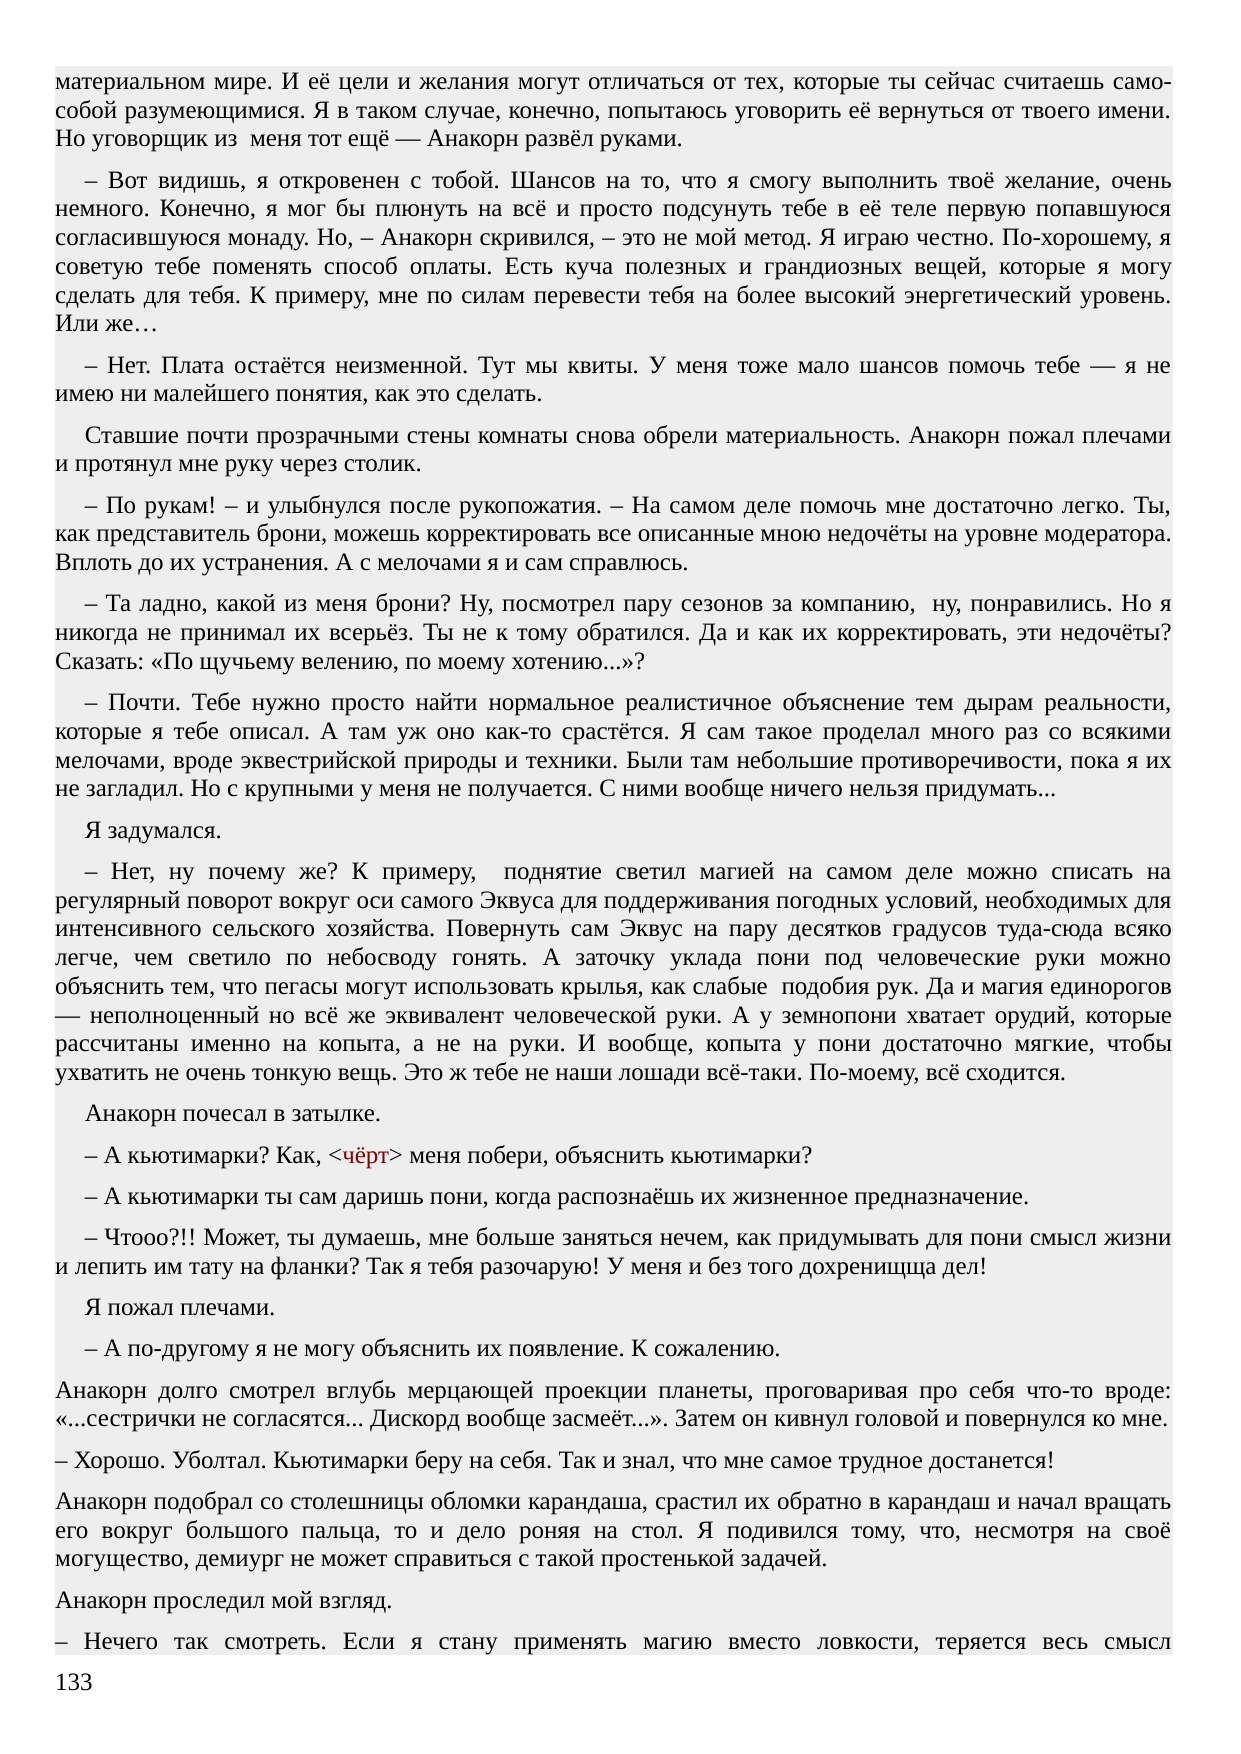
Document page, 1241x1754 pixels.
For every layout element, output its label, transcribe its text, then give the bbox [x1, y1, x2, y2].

text – Та ладно, какой из меня брони? Ну, посмотрел пару сезонов за компанию, ну, понравились. Но я никогда не принимал их всерьёз. Ты не к тому обратился. Да и как их корректировать, эти недочёты? Сказать: «По щучьему велению, по моему хотению...»? [55, 588, 1173, 675]
text – Нечего так смотреть. Если я стану применять магию вместо ловкости, теряется весь смысл [55, 1626, 1173, 1655]
text Анакорн почесал в затылке. [55, 1098, 1173, 1127]
text Анакорн подобрал со столешницы обломки карандаша, срастил их обратно в карандаш и начал вращать его вокруг большого пальца, то и дело роняя на стол. Я подивился тому, что, несмотря на своё могущество, демиург не может справиться с такой простенькой задачей. [55, 1486, 1173, 1572]
text материальном мире. И её цели и желания могут отличаться от тех, которые ты сейчас считаешь само-собой разумеющимися. Я в таком случае, конечно, попытаюсь уговорить её вернуться от твоего имени. Но уговорщик из меня тот ещё — Анакорн развёл руками. [55, 66, 1173, 152]
text Я пожал плечами. [55, 1292, 1173, 1321]
text – А по-другому я не могу объяснить их появление. К сожалению. [55, 1333, 1173, 1362]
text Анакорн проследил мой взгляд. [55, 1585, 1173, 1613]
text Ставшие почти прозрачными стены комнаты снова обрели материальность. Анакорн пожал плечами и протянул мне руку через столик. [55, 420, 1173, 477]
text – Чтооо?!! Может, ты думаешь, мне больше заняться нечем, как придумывать для пони смысл жизни и лепить им тату на фланки? Так я тебя разочарую! У меня и без того дохренищща дел! [55, 1222, 1173, 1280]
text – Почти. Тебе нужно просто найти нормальное реалистичное объяснение тем дырам реальности, которые я тебе описал. А там уж оно как-то срастётся. Я сам такое проделал много раз со всякими мелочами, вроде эквестрийской природы и техники. Были там небольшие противоречивости, пока я их не загладил. Но с крупными у меня не получается. С ними вообще ничего нельзя придумать... [55, 687, 1173, 802]
text – По рукам! – и улыбнулся после рукопожатия. – На самом деле помочь мне достаточно легко. Ты, как представитель брони, можешь корректировать все описанные мною недочёты на уровне модератора. Вплоть до их устранения. А с мелочами я и сам справлюсь. [55, 490, 1173, 576]
text Я задумался. [55, 815, 1173, 843]
text Анакорн долго смотрел вглубь мерцающей проекции планеты, проговаривая про себя что-то вроде: «...сестрички не согласятся... Дискорд вообще засмеёт...». Затем он кивнул головой и повернулся ко мне. [55, 1375, 1173, 1432]
text – Нет, ну почему же? К примеру, поднятие светил магией на самом деле можно списать на регулярный поворот вокруг оси самого Эквуса для поддерживания погодных условий, необходимых для интенсивного сельского хозяйства. Повернуть сам Эквус на пару десятков градусов туда-сюда всяко легче, чем светило по небосводу гонять. А заточку уклада пони под человеческие руки можно объяснить тем, что пегасы могут использовать крылья, как слабые подобия рук. Да и магия единорогов — неполноценный но всё же эквивалент человеческой руки. А у земнопони хватает орудий, которые рассчитаны именно на копыта, а не на руки. И вообще, копыта у пони достаточно мягкие, чтобы ухватить не очень тонкую вещь. Это ж тебе не наши лошади всё-таки. По-моему, всё сходится. [55, 856, 1173, 1086]
text – А кьютимарки ты сам даришь пони, когда распознаёшь их жизненное предназначение. [55, 1181, 1173, 1210]
text – А кьютимарки? Как, <чёрт> меня побери, объяснить кьютимарки? [55, 1140, 1173, 1168]
text – Хорошо. Уболтал. Кьютимарки беру на себя. Так и знал, что мне самое трудное достанется! [55, 1445, 1173, 1473]
text – Вот видишь, я откровенен с тобой. Шансов на то, что я смогу выполнить твоё желание, очень немного. Конечно, я мог бы плюнуть на всё и просто подсунуть тебе в её теле первую попавшуюся согласившуюся монаду. Но, – Анакорн скривился, – это не мой метод. Я играю честно. По-хорошему, я советую тебе поменять способ оплаты. Есть куча полезных и грандиозных вещей, которые я могу сделать для тебя. К примеру, мне по силам перевести тебя на более высокий энергетический уровень. Или же… [55, 165, 1173, 337]
text – Нет. Плата остаётся неизменной. Тут мы квиты. У меня тоже мало шансов помочь тебе — я не имею ни малейшего понятия, как это сделать. [55, 350, 1173, 407]
